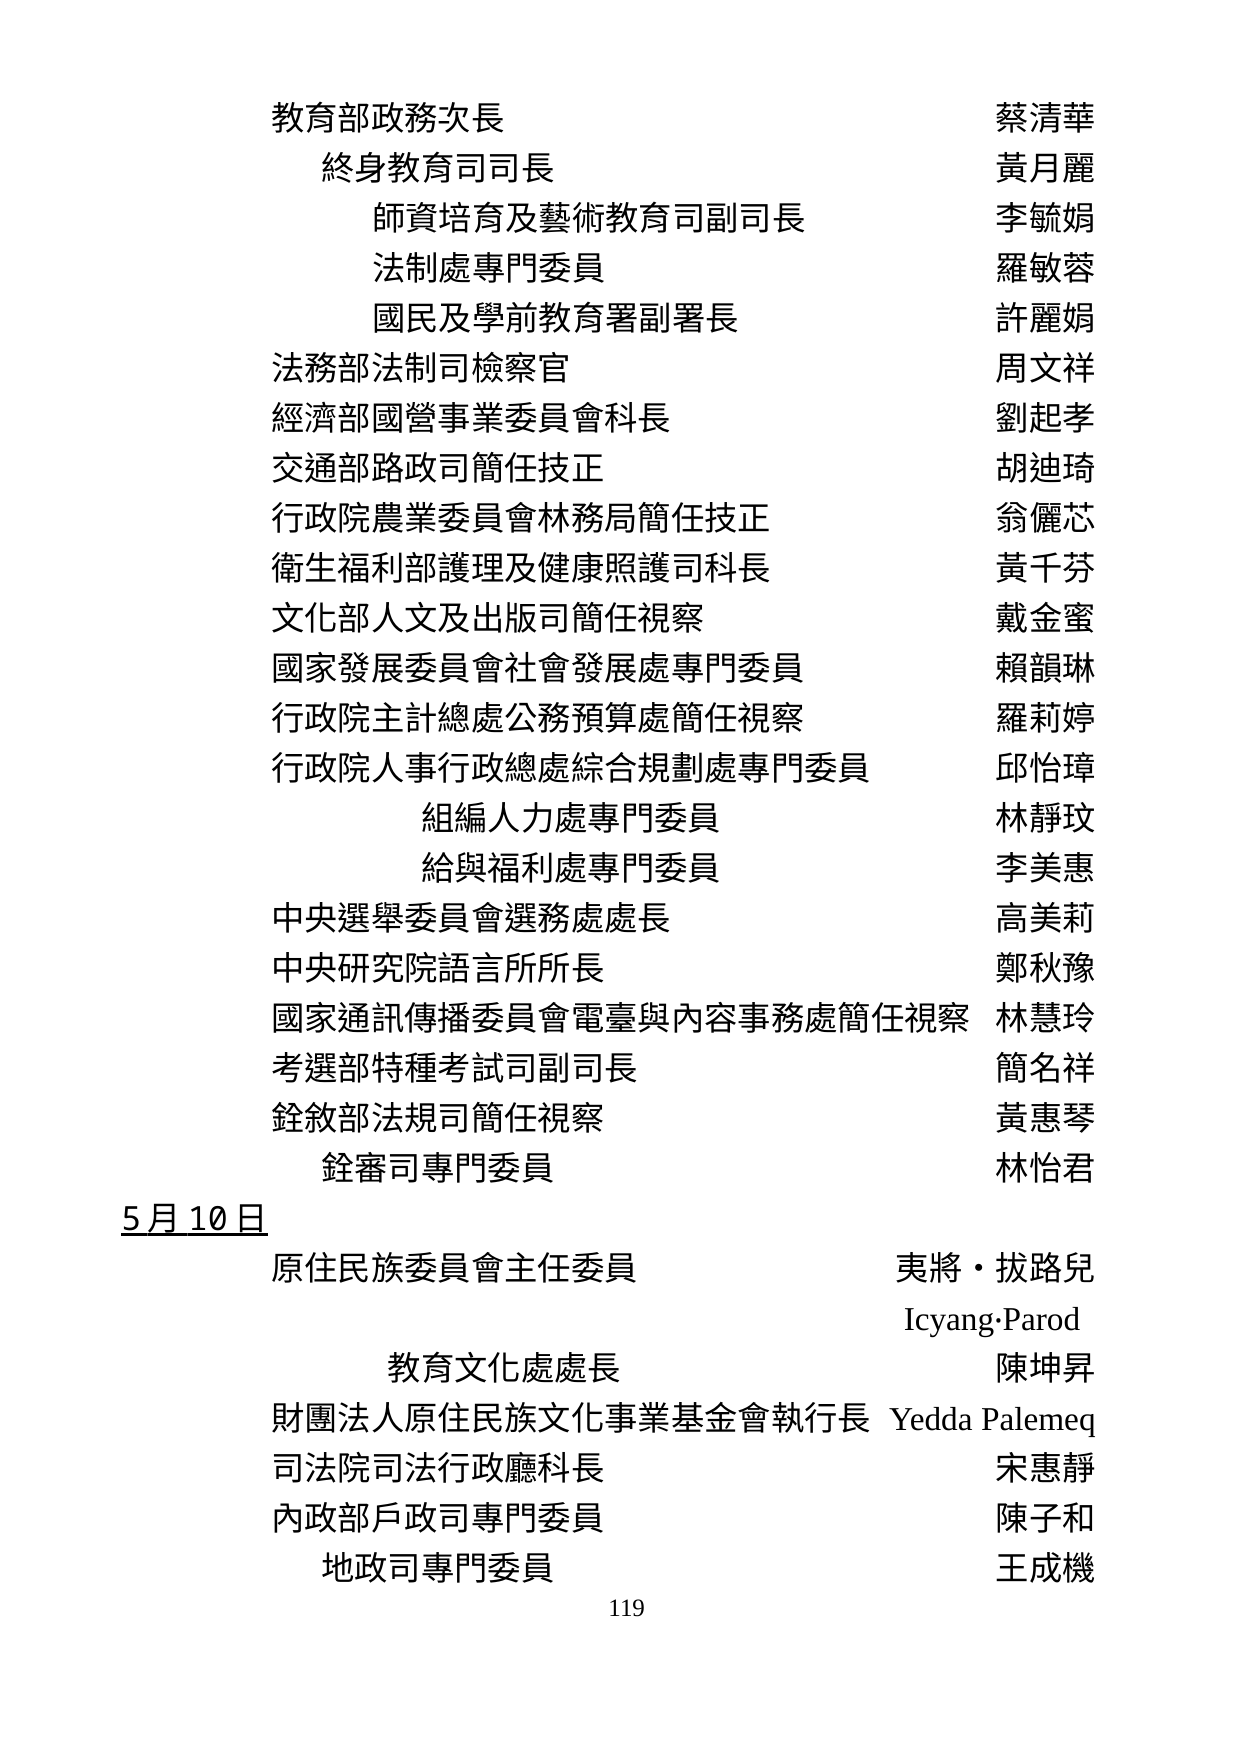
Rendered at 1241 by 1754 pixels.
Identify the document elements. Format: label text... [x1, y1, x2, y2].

text 行政院主計總處公務預算處簡任視察 羅莉婷 [271, 691, 1132, 741]
text Icyang‧Parod [302, 1291, 1132, 1341]
text 地政司專門委員 王成機 [271, 1541, 1132, 1591]
text 交通部路政司簡任技正 胡迪琦 [271, 441, 1132, 491]
text 銓審司專門委員 林怡君 [271, 1141, 1132, 1191]
text 國民及學前教育署副署長 許麗娟 [302, 291, 1132, 341]
text 中央研究院語言所所長 鄭秋豫 [271, 941, 1132, 991]
text 行政院農業委員會林務局簡任技正 翁儷芯 [271, 491, 1132, 541]
text 行政院人事行政總處綜合規劃處專門委員 邱怡璋 [271, 741, 1132, 791]
text 中央選舉委員會選務處處長 高美莉 [271, 891, 1132, 941]
text 給與福利處專門委員 李美惠 [271, 841, 1132, 891]
text 國家發展委員會社會發展處專門委員 賴韻琳 [271, 641, 1132, 691]
text 組編人力處專門委員 林靜玟 [271, 791, 1132, 841]
text 銓敘部法規司簡任視察 黃惠琴 [271, 1091, 1132, 1141]
text 文化部人文及出版司簡任視察 戴金蜜 [271, 591, 1132, 641]
text 考選部特種考試司副司長 簡名祥 [271, 1041, 1132, 1091]
text 國家通訊傳播委員會電臺與內容事務處簡任視察 林慧玲 [271, 991, 1132, 1041]
text 教育部政務次長 蔡清華 [271, 91, 1132, 141]
text 經濟部國營事業委員會科長 劉起孝 [271, 391, 1132, 441]
text 衛生福利部護理及健康照護司科長 黃千芬 [271, 541, 1132, 591]
text 財團法人原住民族文化事業基金會執行長 Yedda Palemeq [271, 1391, 1132, 1441]
text 法制處專門委員 羅敏蓉 [302, 241, 1132, 291]
text 原住民族委員會主任委員 夷將‧拔路兒 [271, 1241, 1132, 1291]
text 5月10日 [121, 1191, 1132, 1241]
text 司法院司法行政廳科長 宋惠靜 [271, 1441, 1132, 1491]
text 教育文化處處長 陳坤昇 [271, 1341, 1132, 1391]
text 法務部法制司檢察官 周文祥 [271, 341, 1132, 391]
text 終身教育司司長 黃月麗 [271, 141, 1132, 191]
text 師資培育及藝術教育司副司長 李毓娟 [302, 191, 1132, 241]
text 內政部戶政司專門委員 陳子和 [271, 1491, 1132, 1541]
